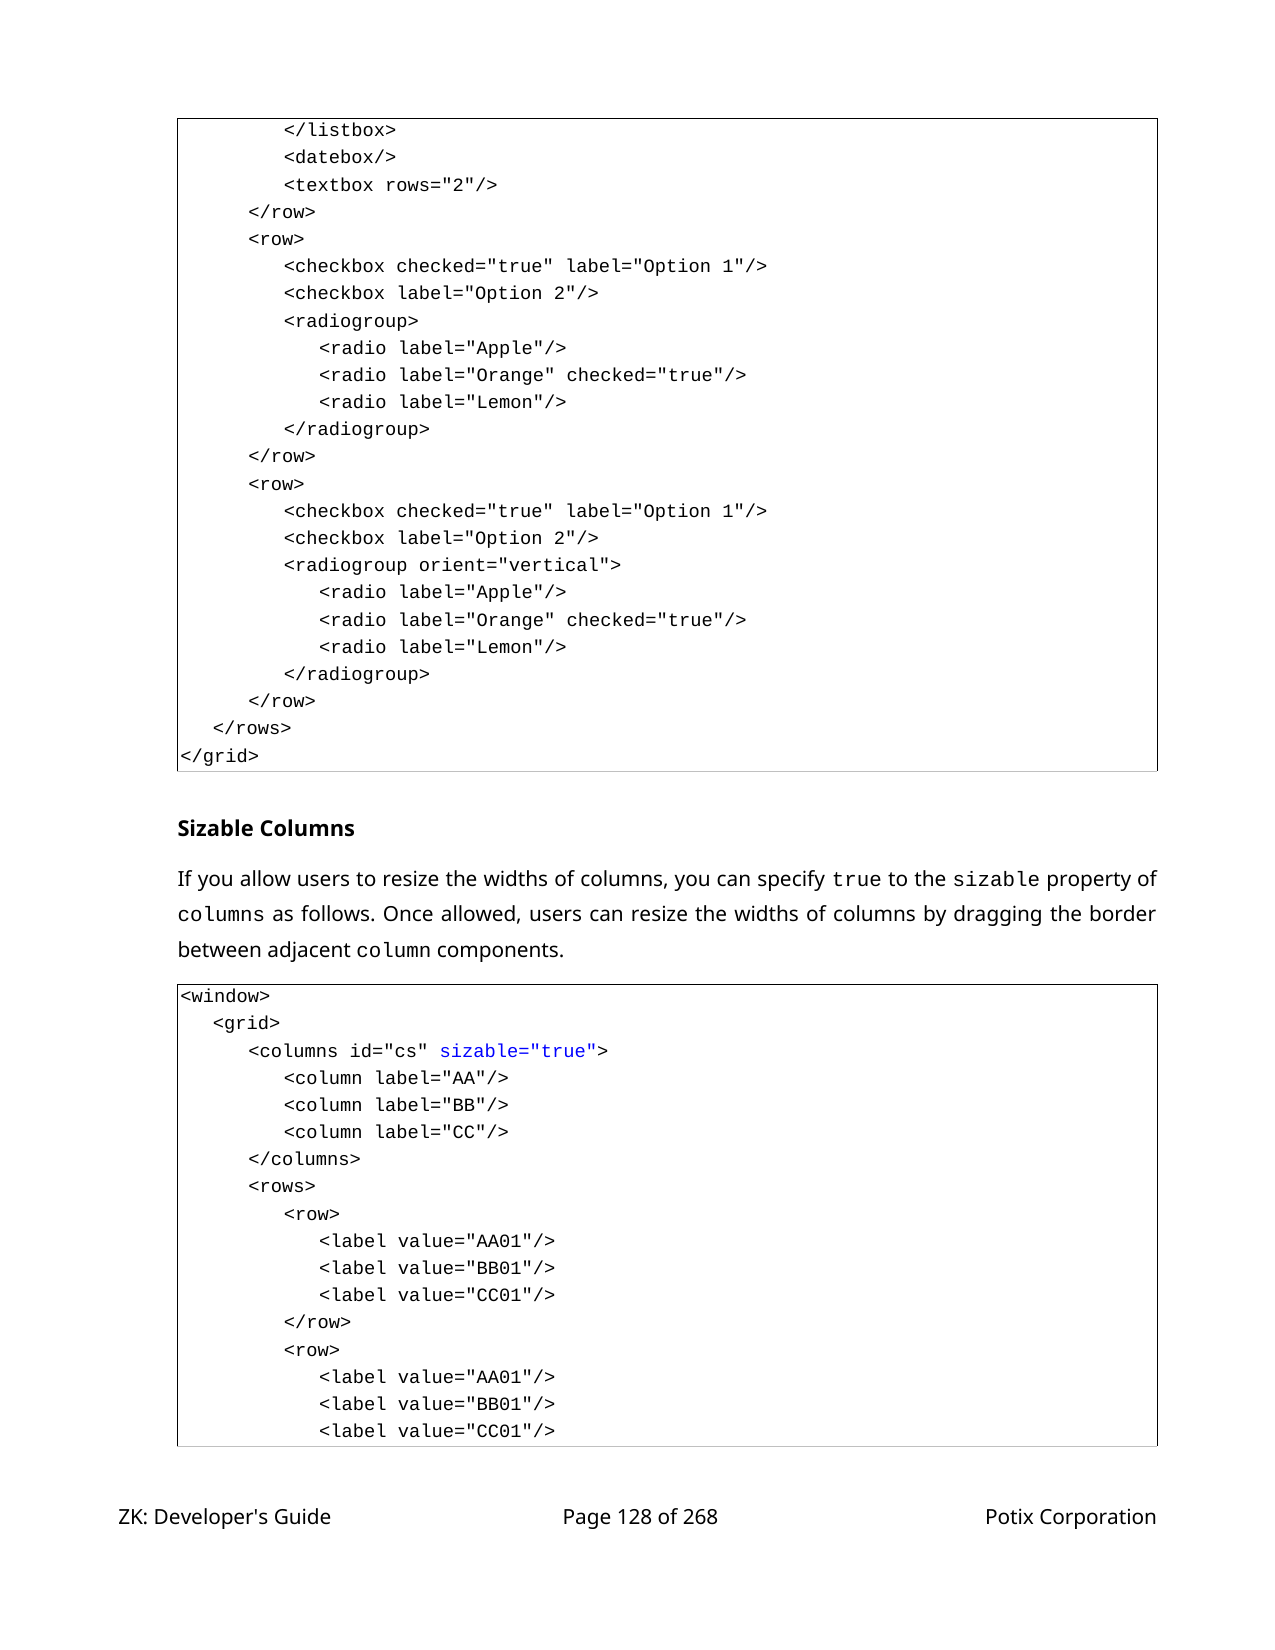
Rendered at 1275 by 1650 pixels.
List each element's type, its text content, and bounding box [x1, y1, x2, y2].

text <row> [178, 1337, 1157, 1362]
text <label value="AA01"/> [178, 1365, 1157, 1389]
text <label value="CC01"/> [178, 1419, 1157, 1446]
text </listbox> [178, 119, 1157, 142]
text <label value="BB01"/> [178, 1256, 1157, 1280]
text <label value="AA01"/> [178, 1229, 1157, 1253]
text </radiogroup> [178, 662, 1157, 686]
text <checkbox checked="true" label="Option 1"/> [178, 254, 1157, 278]
text </grid> [178, 743, 1157, 771]
text <radiogroup orient="vertical"> [178, 553, 1157, 577]
text <radio label="Orange" checked="true"/> [178, 363, 1157, 387]
text <grid> [178, 1011, 1157, 1036]
text <label value="BB01"/> [178, 1392, 1157, 1416]
text <column label="CC"/> [178, 1120, 1157, 1144]
text <row> [178, 1202, 1157, 1226]
text <radio label="Lemon"/> [178, 390, 1157, 414]
text </row> [178, 200, 1157, 224]
text <window> [178, 985, 1157, 1008]
text <radio label="Orange" checked="true"/> [178, 607, 1157, 632]
text <checkbox checked="true" label="Option 1"/> [178, 499, 1157, 523]
subtitle Sizable Columns [177, 813, 1157, 843]
text <checkbox label="Option 2"/> [178, 281, 1157, 306]
text <columns id="cs" sizable="true"> [178, 1038, 1157, 1063]
text </rows> [178, 716, 1157, 741]
text <row> [178, 227, 1157, 251]
text <column label="BB"/> [178, 1093, 1157, 1117]
text <datebox/> [178, 145, 1157, 169]
text </row> [178, 444, 1157, 469]
text <row> [178, 472, 1157, 496]
text <label value="CC01"/> [178, 1283, 1157, 1307]
text </columns> [178, 1147, 1157, 1171]
text </radiogroup> [178, 417, 1157, 441]
text <radiogroup> [178, 308, 1157, 333]
text <rows> [178, 1174, 1157, 1199]
text <checkbox label="Option 2"/> [178, 526, 1157, 550]
text <radio label="Apple"/> [178, 336, 1157, 360]
text <textbox rows="2"/> [178, 172, 1157, 197]
text <column label="AA"/> [178, 1066, 1157, 1090]
text </row> [178, 1310, 1157, 1334]
text <radio label="Apple"/> [178, 580, 1157, 604]
text If you allow users to resize the widths of columns, you can specify true to the sizable property of columns as follows. Once allowed, users can resize the widths of columns by dragging the border between adjacent column components. [177, 864, 1157, 963]
text <radio label="Lemon"/> [178, 635, 1157, 659]
text </row> [178, 689, 1157, 713]
